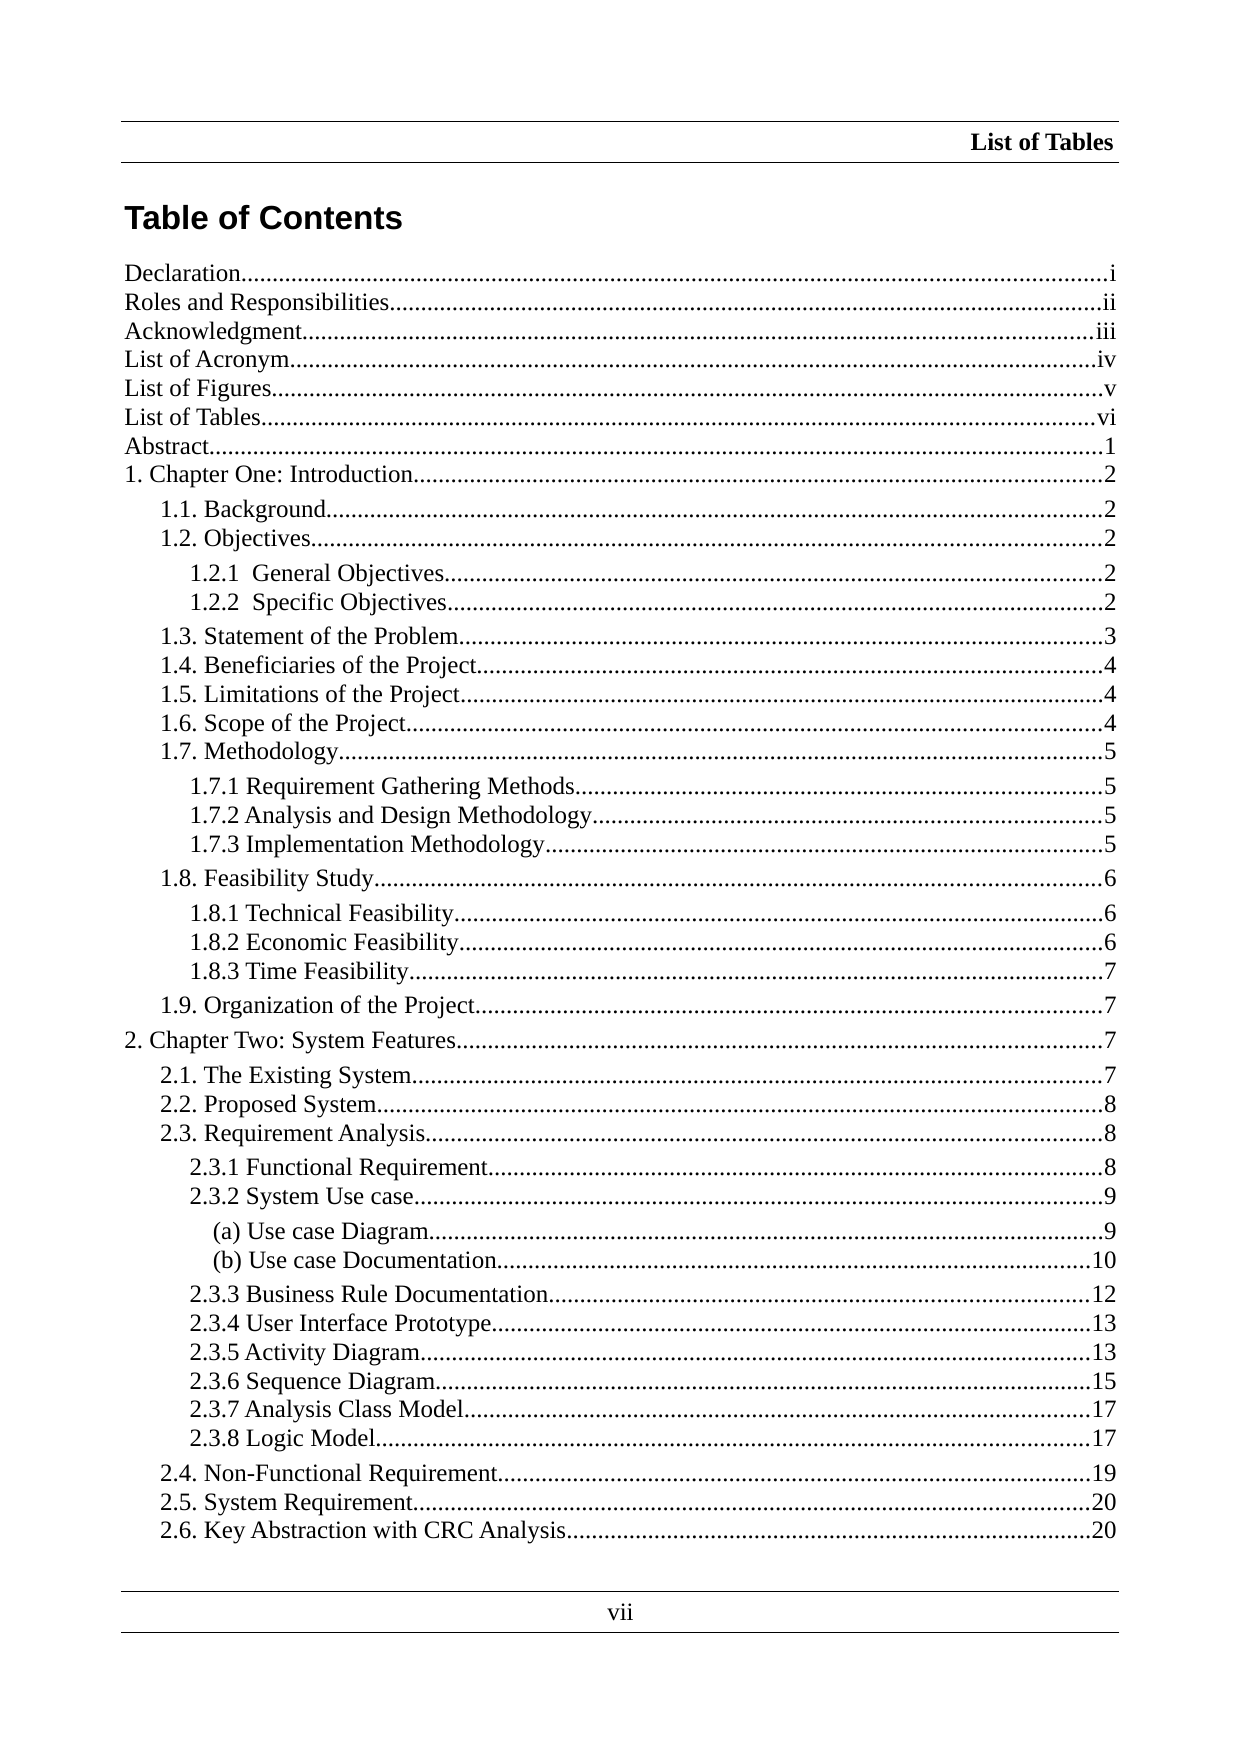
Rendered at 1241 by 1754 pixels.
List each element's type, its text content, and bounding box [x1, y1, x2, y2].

text 2.3.6 Sequence Diagram 15 [180, 1366, 1119, 1394]
text 2.5. System Requirement 20 [151, 1487, 1119, 1516]
text 1.7. Methodology 5 [151, 736, 1119, 768]
text 2. Chapter Two: System Features 7 [121, 1022, 1119, 1057]
text List of Tables vi [121, 402, 1119, 431]
text 1.1. Background 2 [151, 491, 1119, 523]
text 2.2. Proposed System 8 [151, 1089, 1119, 1118]
text 2.3.1 Functional Requirement 8 [180, 1149, 1119, 1181]
text 2.4. Non-Functional Requirement 19 [151, 1455, 1119, 1487]
subtitle Table of Contents [121, 195, 1119, 240]
text 1.2.2 Specific Objectives 2 [180, 587, 1119, 618]
text 1.7.1 Requirement Gathering Methods 5 [180, 768, 1119, 800]
text 1.8. Feasibility Study 6 [151, 860, 1119, 895]
text (a) Use case Diagram 9 [210, 1213, 1119, 1245]
text 1.2. Objectives 2 [151, 523, 1119, 555]
text (b) Use case Documentation 10 [210, 1245, 1119, 1276]
text 1.9. Organization of the Project 7 [151, 987, 1119, 1022]
text 2.3.5 Activity Diagram 13 [180, 1337, 1119, 1366]
text 2.3.4 User Interface Prototype 13 [180, 1308, 1119, 1337]
text 2.3.3 Business Rule Documentation 12 [180, 1276, 1119, 1308]
text 2.3.8 Logic Model 17 [180, 1423, 1119, 1455]
text 1.5. Limitations of the Project 4 [151, 679, 1119, 708]
text Roles and Responsibilities ii [121, 287, 1119, 316]
text 1.3. Statement of the Problem 3 [151, 618, 1119, 650]
text 2.3.2 System Use case 9 [180, 1181, 1119, 1213]
text List of Figures v [121, 373, 1119, 402]
text 1.4. Beneficiaries of the Project 4 [151, 650, 1119, 679]
text 1. Chapter One: Introduction 2 [121, 459, 1119, 491]
text List of Acronym iv [121, 344, 1119, 373]
text Declaration i [121, 255, 1119, 287]
text 1.6. Scope of the Project 4 [151, 708, 1119, 736]
text 1.7.2 Analysis and Design Methodology 5 [180, 800, 1119, 829]
text 1.7.3 Implementation Methodology 5 [180, 829, 1119, 860]
text Abstract 1 [121, 431, 1119, 459]
text 2.6. Key Abstraction with CRC Analysis 20 [151, 1516, 1119, 1547]
text Acknowledgment iii [121, 316, 1119, 344]
text 2.3.7 Analysis Class Model 17 [180, 1394, 1119, 1423]
text 1.8.3 Time Feasibility 7 [180, 956, 1119, 987]
text 2.1. The Existing System 7 [151, 1057, 1119, 1089]
text 2.3. Requirement Analysis 8 [151, 1118, 1119, 1149]
text 1.2.1 General Objectives 2 [180, 555, 1119, 587]
text 1.8.2 Economic Feasibility 6 [180, 927, 1119, 956]
text 1.8.1 Technical Feasibility 6 [180, 895, 1119, 927]
